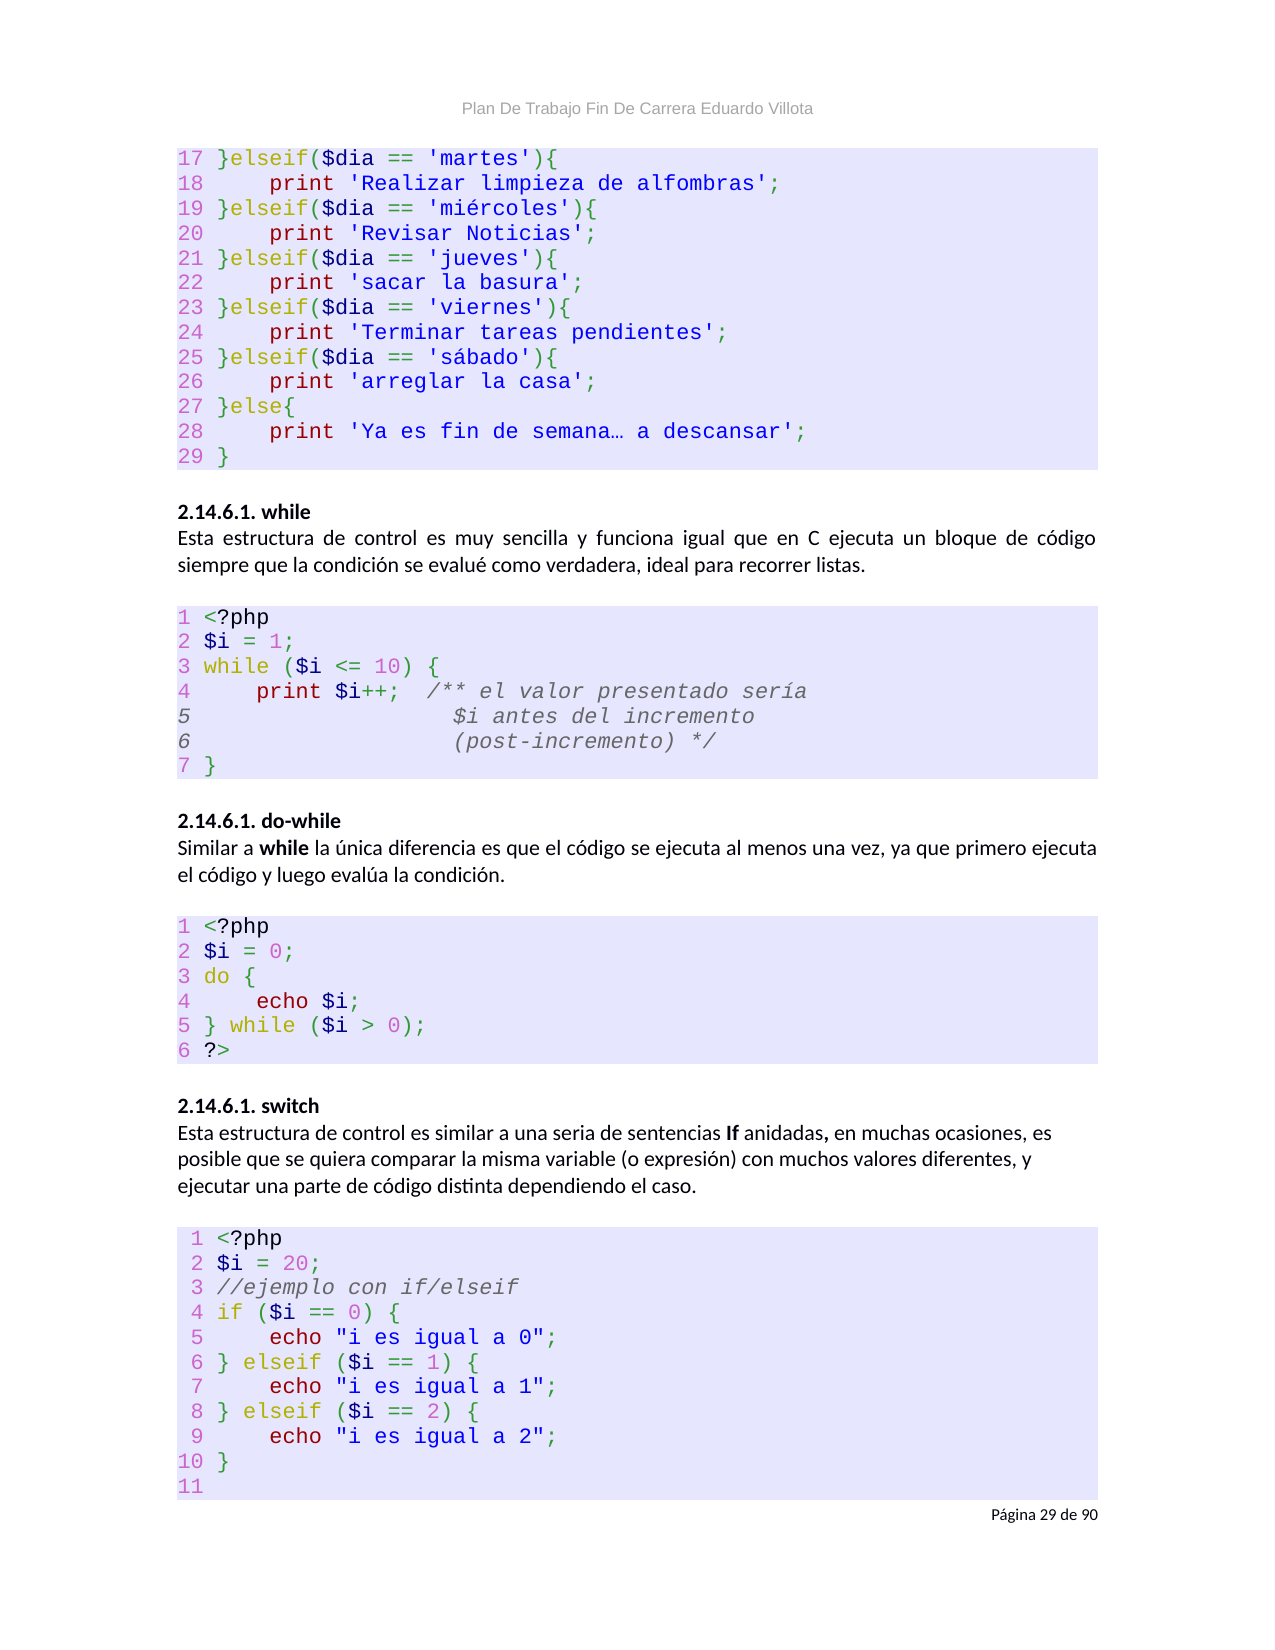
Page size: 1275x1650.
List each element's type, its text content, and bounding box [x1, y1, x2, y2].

text 6 ?> [177, 1039, 1098, 1064]
text 7 } [177, 755, 1098, 779]
text 21 }elseif($dia == 'jueves'){ [177, 247, 1098, 272]
text 4 echo $i; [177, 990, 1098, 1015]
text 1 <?php [177, 1227, 1098, 1252]
text 25 }elseif($dia == 'sábado'){ [177, 346, 1098, 371]
text 9 echo "i es igual a 2"; [177, 1425, 1098, 1450]
text 20 print 'Revisar Noticias'; [177, 222, 1098, 247]
text 6 } elseif ($i == 1) { [177, 1351, 1098, 1376]
text 29 } [177, 445, 1098, 470]
text 18 print 'Realizar limpieza de alfombras'; [177, 172, 1098, 197]
text 17 }elseif($dia == 'martes'){ [177, 148, 1098, 172]
text 1 <?php [177, 606, 1098, 631]
text 28 print 'Ya es fin de semana… a descansar'; [177, 420, 1098, 445]
text 5 $i antes del incremento [177, 705, 1098, 730]
text 7 echo "i es igual a 1"; [177, 1376, 1098, 1401]
text 26 print 'arreglar la casa'; [177, 371, 1098, 396]
text Similar a while la única diferencia es que el código se ejecuta al menos una vez, ya que primero ejecuta el código y luego evalúa la condición. [177, 834, 1098, 887]
text 10 } [177, 1450, 1098, 1475]
text Esta estructura de control es similar a una seria de sentencias If anidadas, en muchas ocasiones, es posible que se quiera comparar la misma variable (o expresión) con muchos valores diferentes, y ejecutar una parte de código distinta dependiendo el caso. [177, 1119, 1098, 1199]
text 11 [177, 1475, 1098, 1500]
text 2 $i = 20; [177, 1252, 1098, 1277]
text Esta estructura de control es muy sencilla y funciona igual que en C ejecuta un bloque de código siempre que la condición se evalué como verdadera, ideal para recorrer listas. [177, 524, 1098, 578]
text 2.14.6.1. switch [177, 1092, 1098, 1119]
text 5 } while ($i > 0); [177, 1015, 1098, 1039]
text 19 }elseif($dia == 'miércoles'){ [177, 197, 1098, 222]
text 22 print 'sacar la basura'; [177, 272, 1098, 296]
text 5 echo "i es igual a 0"; [177, 1326, 1098, 1351]
text 6 (post-incremento) */ [177, 730, 1098, 755]
text 27 }else{ [177, 396, 1098, 420]
text 24 print 'Terminar tareas pendientes'; [177, 321, 1098, 346]
text 3 do { [177, 965, 1098, 990]
text 2 $i = 1; [177, 631, 1098, 656]
text 4 if ($i == 0) { [177, 1301, 1098, 1326]
text 2.14.6.1. while [177, 498, 1098, 524]
text 4 print $i++; /** el valor presentado sería [177, 680, 1098, 705]
text 1 <?php [177, 916, 1098, 940]
text 8 } elseif ($i == 2) { [177, 1401, 1098, 1425]
text 2 $i = 0; [177, 940, 1098, 965]
text 3 //ejemplo con if/elseif [177, 1277, 1098, 1301]
text 3 while ($i <= 10) { [177, 656, 1098, 680]
text 23 }elseif($dia == 'viernes'){ [177, 296, 1098, 321]
text 2.14.6.1. do-while [177, 807, 1098, 834]
